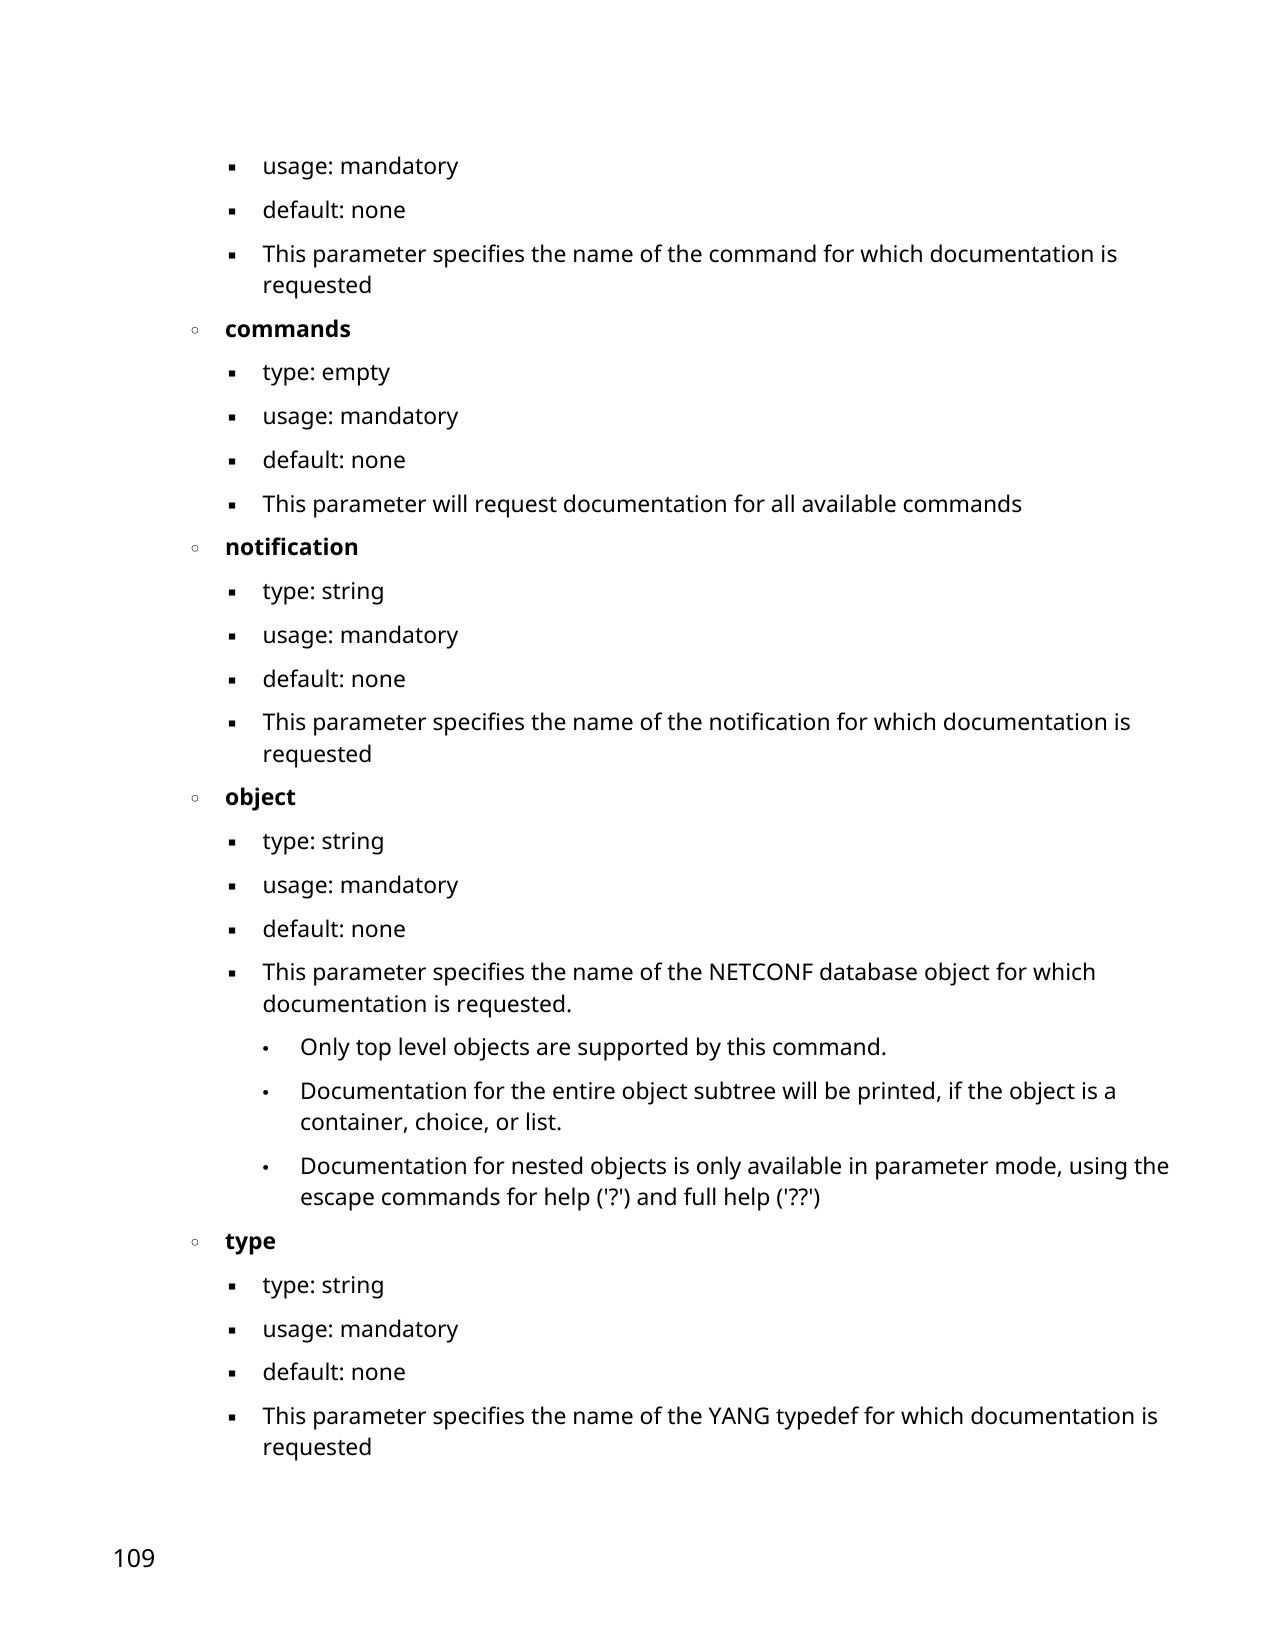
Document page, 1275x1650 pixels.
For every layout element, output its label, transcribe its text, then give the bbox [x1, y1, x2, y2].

list type: empty [225, 356, 1200, 387]
list Documentation for nested objects is only available in parameter mode, using the escape commands for help ('?') and full help ('??') [262, 1150, 1200, 1212]
list This parameter specifies the name of the YANG typedef for which documentation is requested [225, 1400, 1200, 1462]
list usage: mandatory [225, 619, 1200, 650]
list This parameter specifies the name of the NETCONF database object for which documentation is requested. [225, 956, 1200, 1019]
list default: none [225, 912, 1200, 944]
list Only top level objects are supported by this command. [262, 1031, 1200, 1062]
list object [187, 781, 1200, 812]
list usage: mandatory [225, 869, 1200, 900]
list type: string [225, 575, 1200, 606]
list default: none [225, 444, 1200, 475]
list usage: mandatory [225, 400, 1200, 431]
list notification [187, 531, 1200, 562]
list type: string [225, 825, 1200, 856]
list This parameter will request documentation for all available commands [225, 487, 1200, 519]
list This parameter specifies the name of the notification for which documentation is requested [225, 706, 1200, 769]
list type: string [225, 1269, 1200, 1300]
list default: none [225, 194, 1200, 225]
list usage: mandatory [225, 1312, 1200, 1344]
list usage: mandatory [225, 150, 1200, 181]
list This parameter specifies the name of the command for which documentation is requested [225, 237, 1200, 300]
list type [187, 1225, 1200, 1256]
list commands [187, 312, 1200, 344]
list Documentation for the entire object subtree will be printed, if the object is a container, choice, or list. [262, 1075, 1200, 1137]
list default: none [225, 662, 1200, 694]
list default: none [225, 1356, 1200, 1387]
